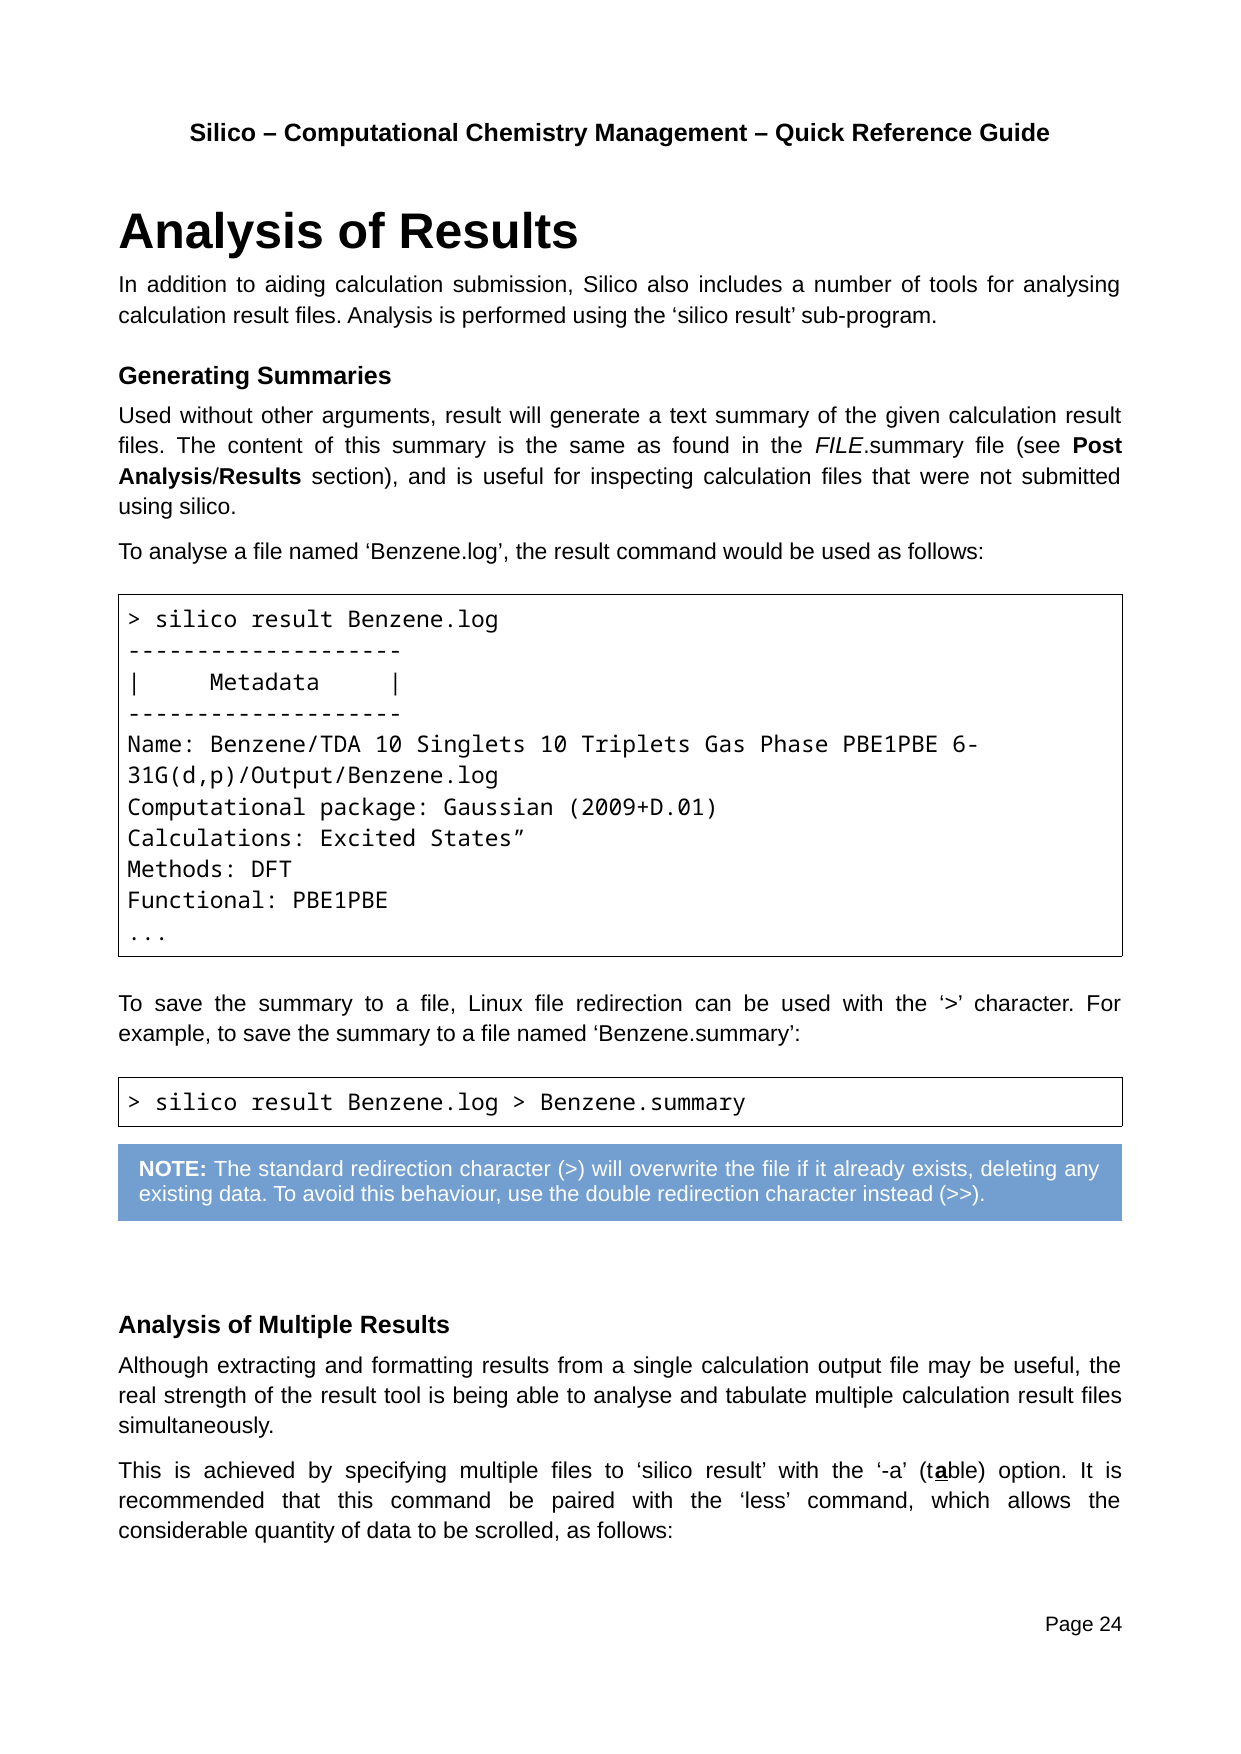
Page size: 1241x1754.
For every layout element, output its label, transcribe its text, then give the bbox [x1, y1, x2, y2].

text [119, 595, 1122, 956]
subtitle Generating Summaries [118, 361, 1122, 390]
text NOTE: The standard redirection character (>) will overwrite the file if it already exists, deleting any existing data. To avoid this behaviour, use the double redirection character instead (>>). [139, 1156, 1101, 1206]
text To analyse a file named ‘Benzene.log’, the result command would be used as follows: [118, 538, 1122, 564]
subtitle Analysis of Results [118, 201, 1122, 259]
text In addition to aiding calculation submission, Silico also includes a number of tools for analysing calculation result files. Analysis is performed using the ‘silico result’ sub-program. [118, 271, 1122, 328]
text This is achieved by specifying multiple files to ‘silico result’ with the ‘-a’ (table) option. It is recommended that this command be paired with the ‘less’ command, which allows the considerable quantity of data to be scrolled, as follows: [118, 1457, 1122, 1544]
text Computational package: Gaussian (2009+D.01) [127, 791, 1113, 822]
text > silico result Benzene.log > Benzene.summary [127, 1086, 1113, 1117]
text Functional: PBE1PBE [127, 884, 1113, 916]
text -------------------- [127, 697, 1113, 728]
text ... [127, 916, 1113, 947]
text | Metadata | [127, 666, 1113, 697]
text Used without other arguments, result will generate a text summary of the given calculation result files. The content of this summary is the same as found in the FILE.summary file (see Post Analysis/Results section), and is useful for inspecting calculation files that were not submitted using silico. [118, 402, 1122, 519]
text To save the summary to a file, Linux file redirection can be used with the ‘>’ character. For example, to save the summary to a file named ‘Benzene.summary’: [118, 957, 1122, 1047]
text Name: Benzene/TDA 10 Singlets 10 Triplets Gas Phase PBE1PBE 6-31G(d,p)/Output/Benzene.log [127, 728, 1113, 791]
text Methods: DFT [127, 853, 1113, 884]
text > silico result Benzene.log [127, 603, 1113, 634]
text Calculations: Excited States” [127, 822, 1113, 853]
text -------------------- [127, 634, 1113, 666]
subtitle Analysis of Multiple Results [118, 1311, 1122, 1339]
text [118, 582, 1122, 594]
text Although extracting and formatting results from a single calculation output file may be useful, the real strength of the result tool is being able to analyse and tabulate multiple calculation result files simultaneously. [118, 1352, 1122, 1438]
